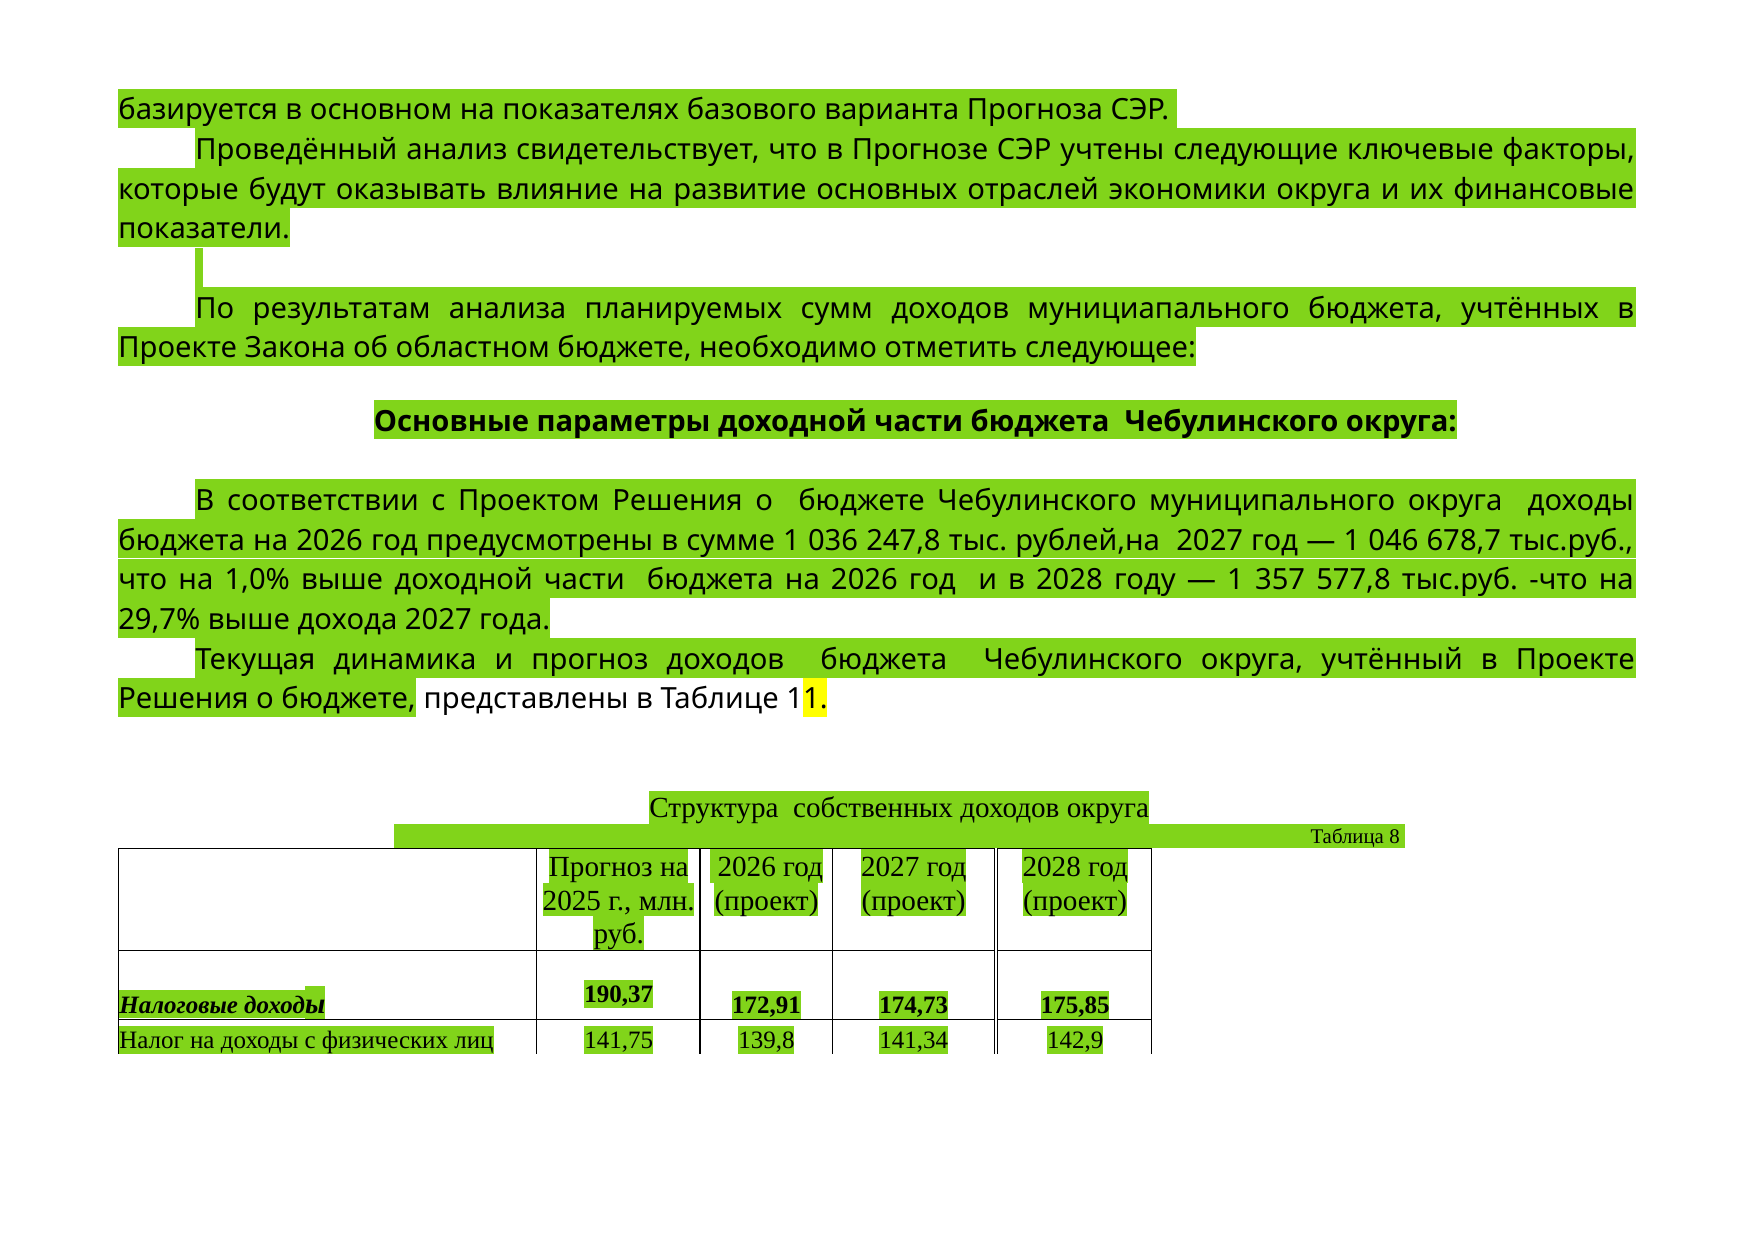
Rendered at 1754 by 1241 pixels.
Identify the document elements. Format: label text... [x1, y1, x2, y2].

table_cell 142,9 [998, 1020, 1151, 1054]
table_cell 174,73 [833, 951, 994, 1019]
table_header Прогноз на 2025 г., млн. руб. [537, 849, 699, 950]
table_cell 190,37 [537, 951, 699, 1019]
text Таблица 8 [162, 824, 1636, 848]
table_header 2028 год (проект) [998, 849, 1151, 950]
text В соответствии с Проектом Решения о бюджете Чебулинского муниципального округа доходы бюджета на 2026 год предусмотрены в сумме 1 036 247,8 тыс. рублей,на 2027 год — 1 046 678,7 тыс.руб., что на 1,0% выше доходной части бюджета на 2026 год и в 2028 году — 1 357 577,8 тыс.руб. -что на 29,7% выше дохода 2027 года. [118, 479, 1636, 638]
text Текущая динамика и прогноз доходов бюджета Чебулинского округа, учтённый в Проекте Решения о бюджете, представлены в Таблице 11. [118, 638, 1636, 717]
table_cell 175,85 [998, 951, 1151, 1019]
table_cell 141,75 [537, 1020, 699, 1054]
text базируется в основном на показателях базового варианта Прогноза СЭР. [118, 89, 1636, 128]
table_header 2026 год (проект) [701, 849, 832, 950]
table_header [119, 849, 536, 950]
table_cell 141,34 [833, 1020, 994, 1054]
table_cell Налог на доходы с физических лиц [119, 1020, 536, 1054]
table_cell Налоговые доходы [119, 951, 536, 1019]
table_cell 172,91 [701, 951, 832, 1019]
text Основные параметры доходной части бюджета Чебулинского округа: [118, 400, 1636, 439]
table_cell 139,8 [701, 1020, 832, 1054]
text Проведённый анализ свидетельствует, что в Прогнозе СЭР учтены следующие ключевые факторы, которые будут оказывать влияние на развитие основных отраслей экономики округа и их финансовые показатели. [118, 128, 1636, 247]
text Структура собственных доходов округа [162, 791, 1636, 824]
text По результатам анализа планируемых сумм доходов мунициапального бюджета, учтённых в Проекте Закона об областном бюджете, необходимо отметить следующее: [118, 287, 1636, 366]
table_header 2027 год (проект) [833, 849, 994, 950]
